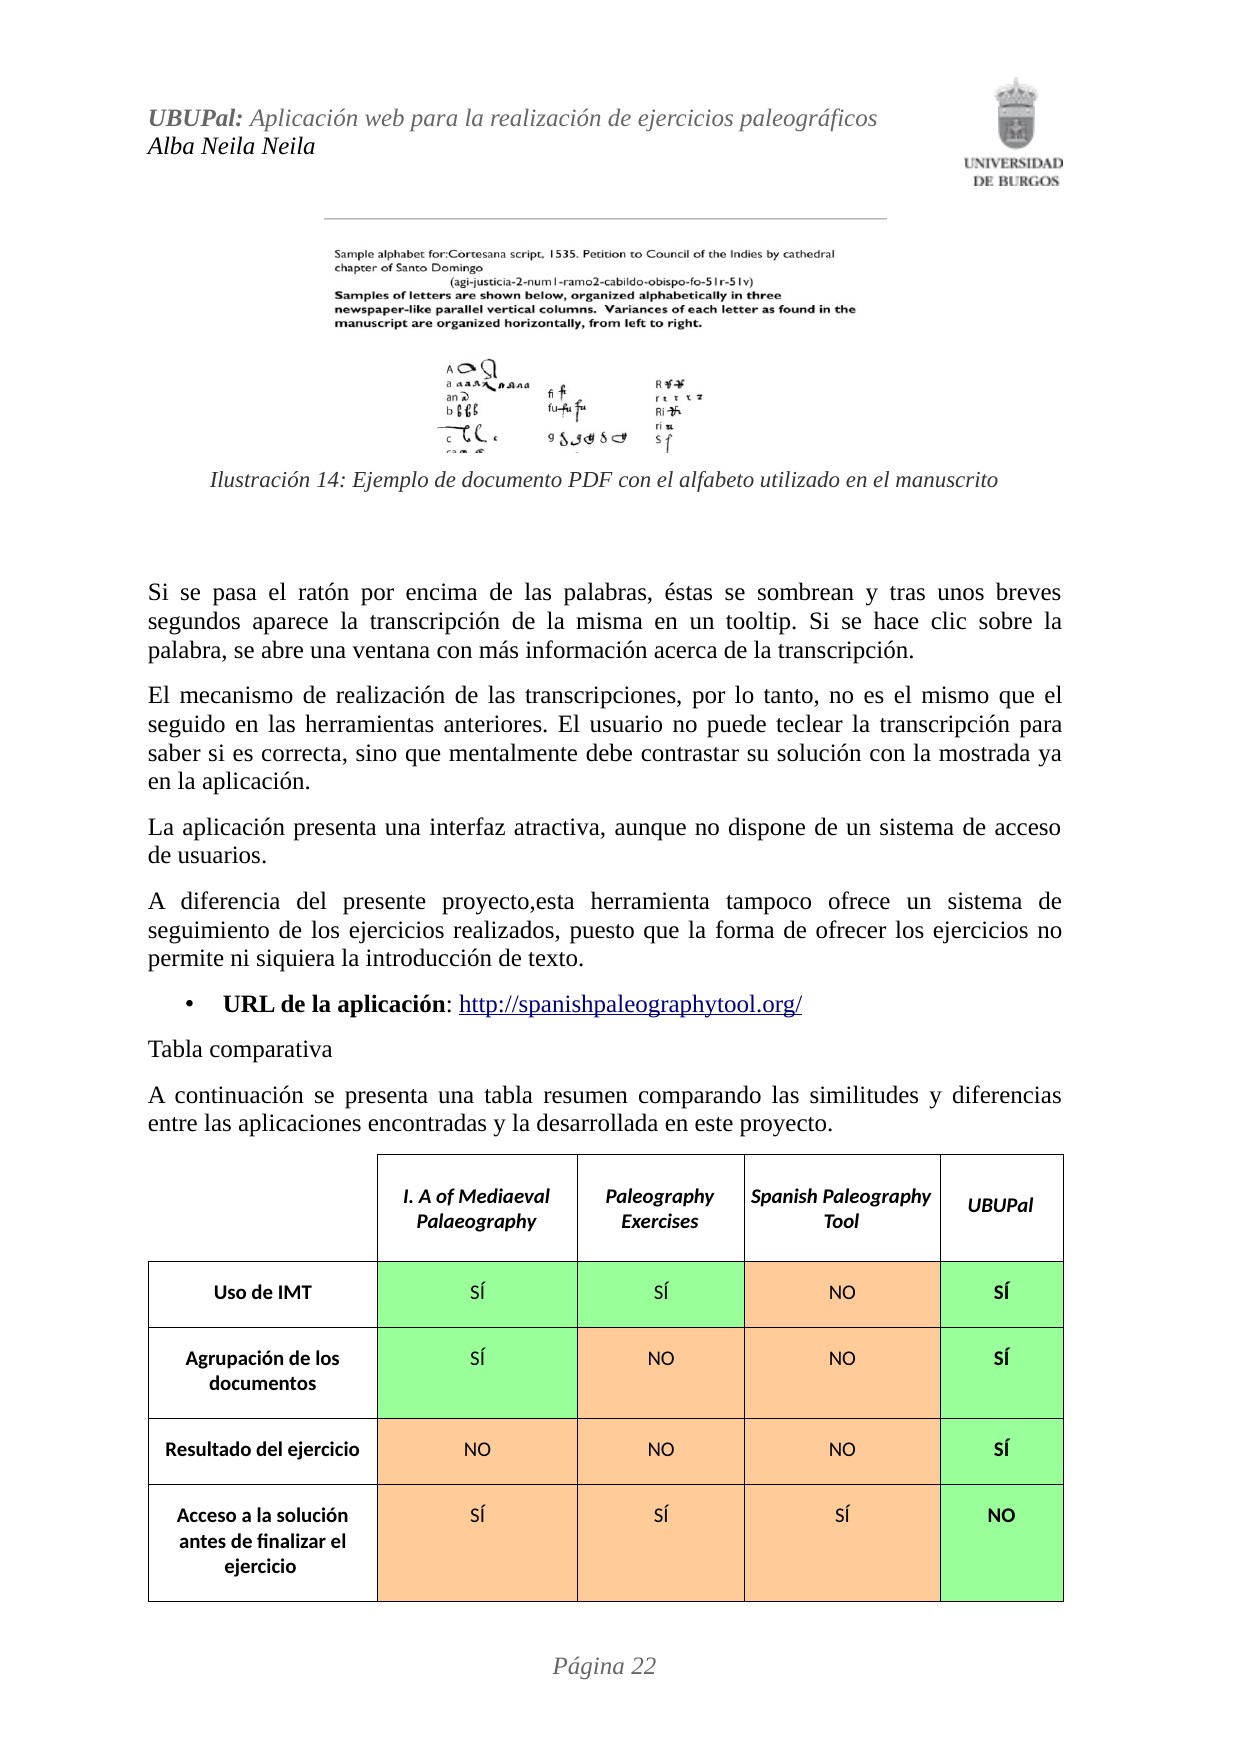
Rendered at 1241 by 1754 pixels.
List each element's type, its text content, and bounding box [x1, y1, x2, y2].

text A continuación se presenta una tabla resumen comparando las similitudes y diferencias entre las aplicaciones encontradas y la desarrollada en este proyecto. [148, 1080, 1063, 1137]
table_cell NO [578, 1419, 744, 1484]
text El mecanismo de realización de las transcripciones, por lo tanto, no es el mismo que el seguido en las herramientas anteriores. El usuario no puede teclear la transcripción para saber si es correcta, sino que mentalmente debe contrastar su solución con la mostrada ya en la aplicación. [148, 680, 1063, 795]
table_cell Agrupación de los documentos [149, 1328, 377, 1418]
table_cell Resultado del ejercicio [149, 1419, 377, 1484]
text La aplicación presenta una interfaz atractiva, aunque no dispone de un sistema de acceso de usuarios. [148, 812, 1063, 869]
table_cell NO [745, 1328, 940, 1418]
subtitle Tabla comparativa [148, 1034, 1063, 1063]
table_cell NO [378, 1419, 577, 1484]
text A diferencia del presente proyecto,esta herramienta tampoco ofrece un sistema de seguimiento de los ejercicios realizados, puesto que la forma de ofrecer los ejercicios no permite ni siquiera la introducción de texto. [148, 886, 1063, 972]
table_header [148, 1154, 377, 1261]
picture [323, 218, 888, 453]
table_cell NO [745, 1419, 940, 1484]
table_header UBUPal [941, 1155, 1063, 1261]
table_cell SÍ [941, 1262, 1063, 1327]
picture [964, 77, 1063, 186]
list URL de la aplicación: http://spanishpaleographytool.org/ [185, 989, 1063, 1018]
table_cell SÍ [745, 1485, 940, 1601]
table_cell NO [941, 1485, 1063, 1601]
text Si se pasa el ratón por encima de las palabras, éstas se sombrean y tras unos breves segundos aparece la transcripción de la misma en un tooltip. Si se hace clic sobre la palabra, se abre una ventana con más información acerca de la transcripción. [148, 577, 1063, 663]
table_cell SÍ [378, 1328, 577, 1418]
table_cell NO [745, 1262, 940, 1327]
table_cell Uso de IMT [149, 1262, 377, 1327]
table_cell SÍ [378, 1485, 577, 1601]
table_header Paleography Exercises [578, 1155, 744, 1261]
table_cell SÍ [378, 1262, 577, 1327]
table_cell SÍ [941, 1419, 1063, 1484]
table_cell SÍ [578, 1485, 744, 1601]
table_header Spanish Paleography Tool [745, 1155, 940, 1261]
text Ilustración 14: Ejemplo de documento PDF con el alfabeto utilizado en el manuscrito [188, 231, 1023, 492]
table_cell SÍ [941, 1328, 1063, 1418]
table_cell Acceso a la solución antes de finalizar el ejercicio [149, 1485, 377, 1601]
table_cell NO [578, 1328, 744, 1418]
table_header I. A of Mediaeval Palaeography [378, 1155, 577, 1261]
table_cell SÍ [578, 1262, 744, 1327]
